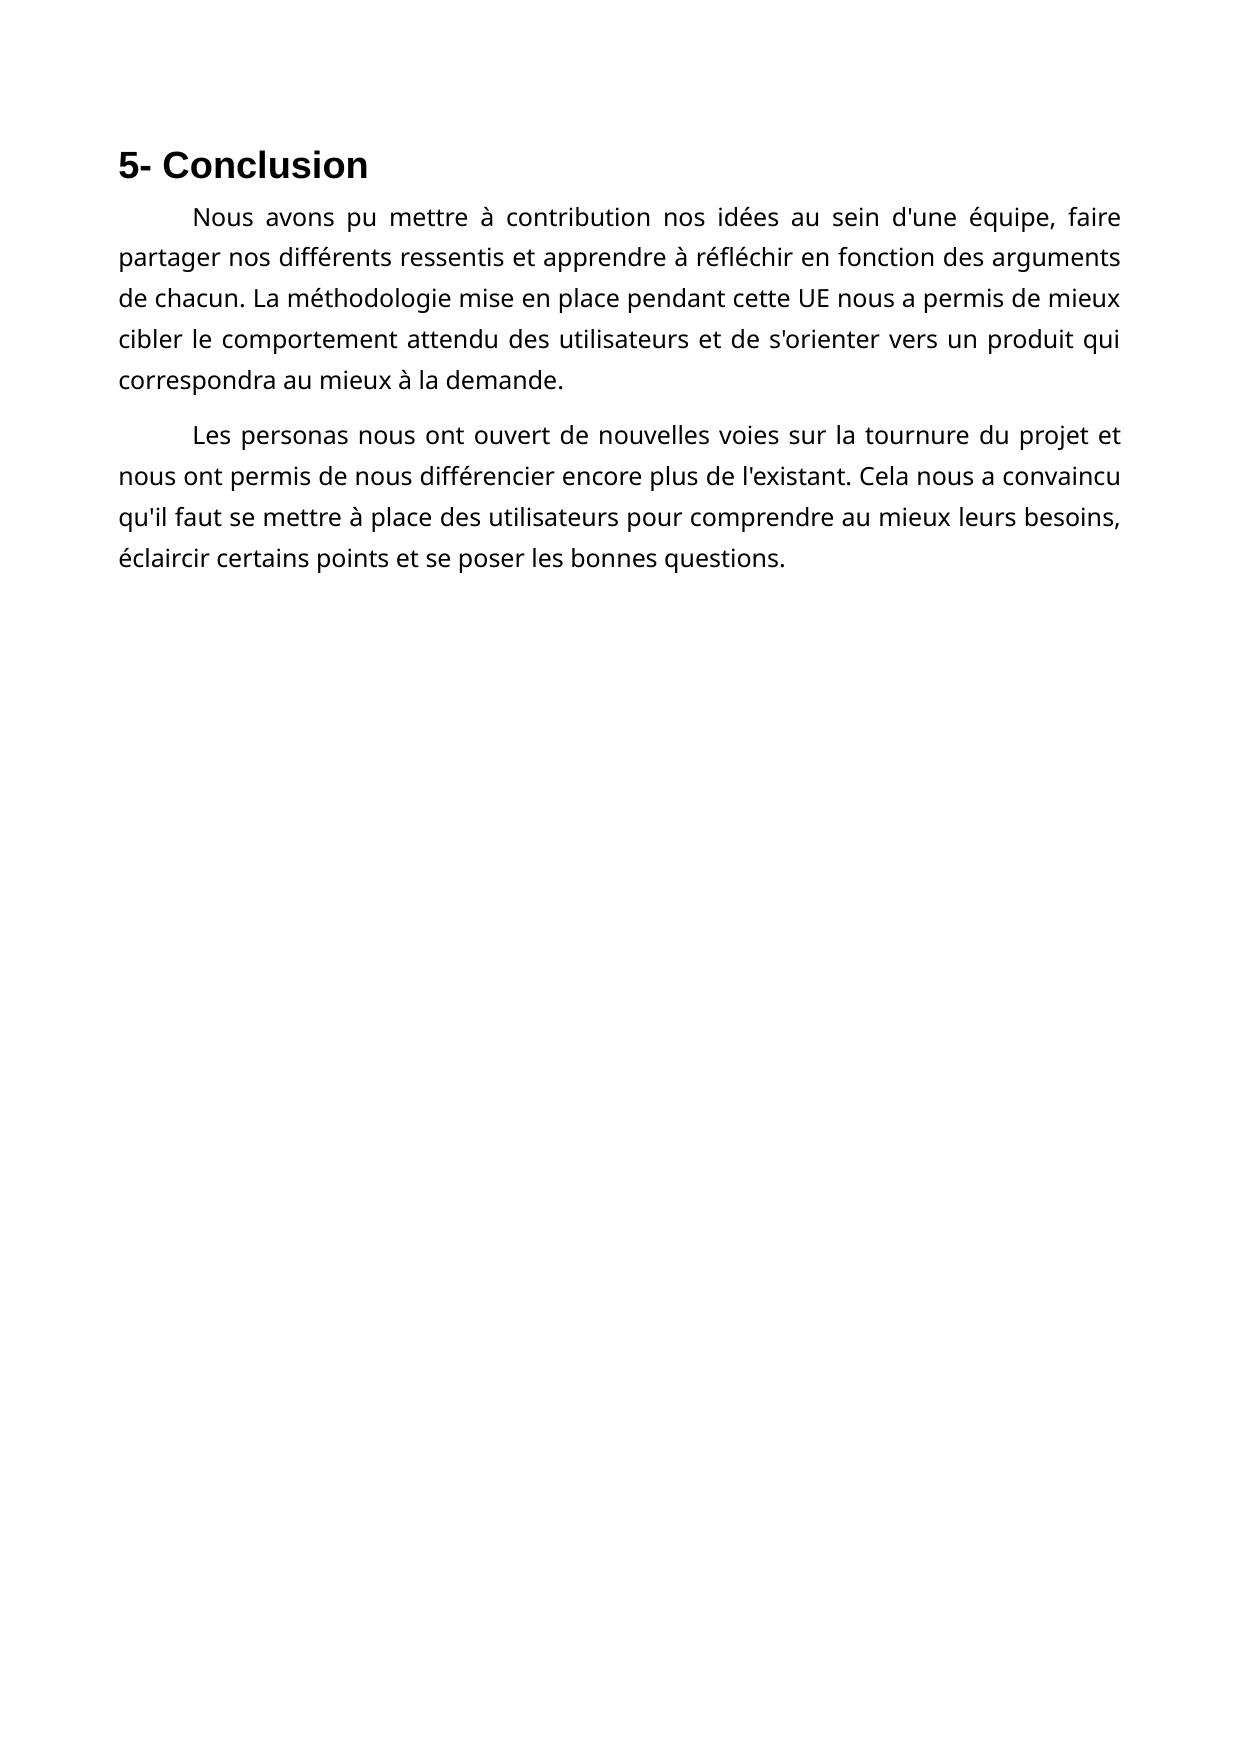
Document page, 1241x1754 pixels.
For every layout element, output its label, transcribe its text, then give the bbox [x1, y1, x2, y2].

subtitle 5- Conclusion [118, 143, 1122, 187]
text Les personas nous ont ouvert de nouvelles voies sur la tournure du projet et nous ont permis de nous différencier encore plus de l'existant. Cela nous a convaincu qu'il faut se mettre à place des utilisateurs pour comprendre au mieux leurs besoins, éclaircir certains points et se poser les bonnes questions. [118, 418, 1122, 574]
text Nous avons pu mettre à contribution nos idées au sein d'une équipe, faire partager nos différents ressentis et apprendre à réfléchir en fonction des arguments de chacun. La méthodologie mise en place pendant cette UE nous a permis de mieux cibler le comportement attendu des utilisateurs et de s'orienter vers un produit qui correspondra au mieux à la demande. [118, 199, 1122, 397]
